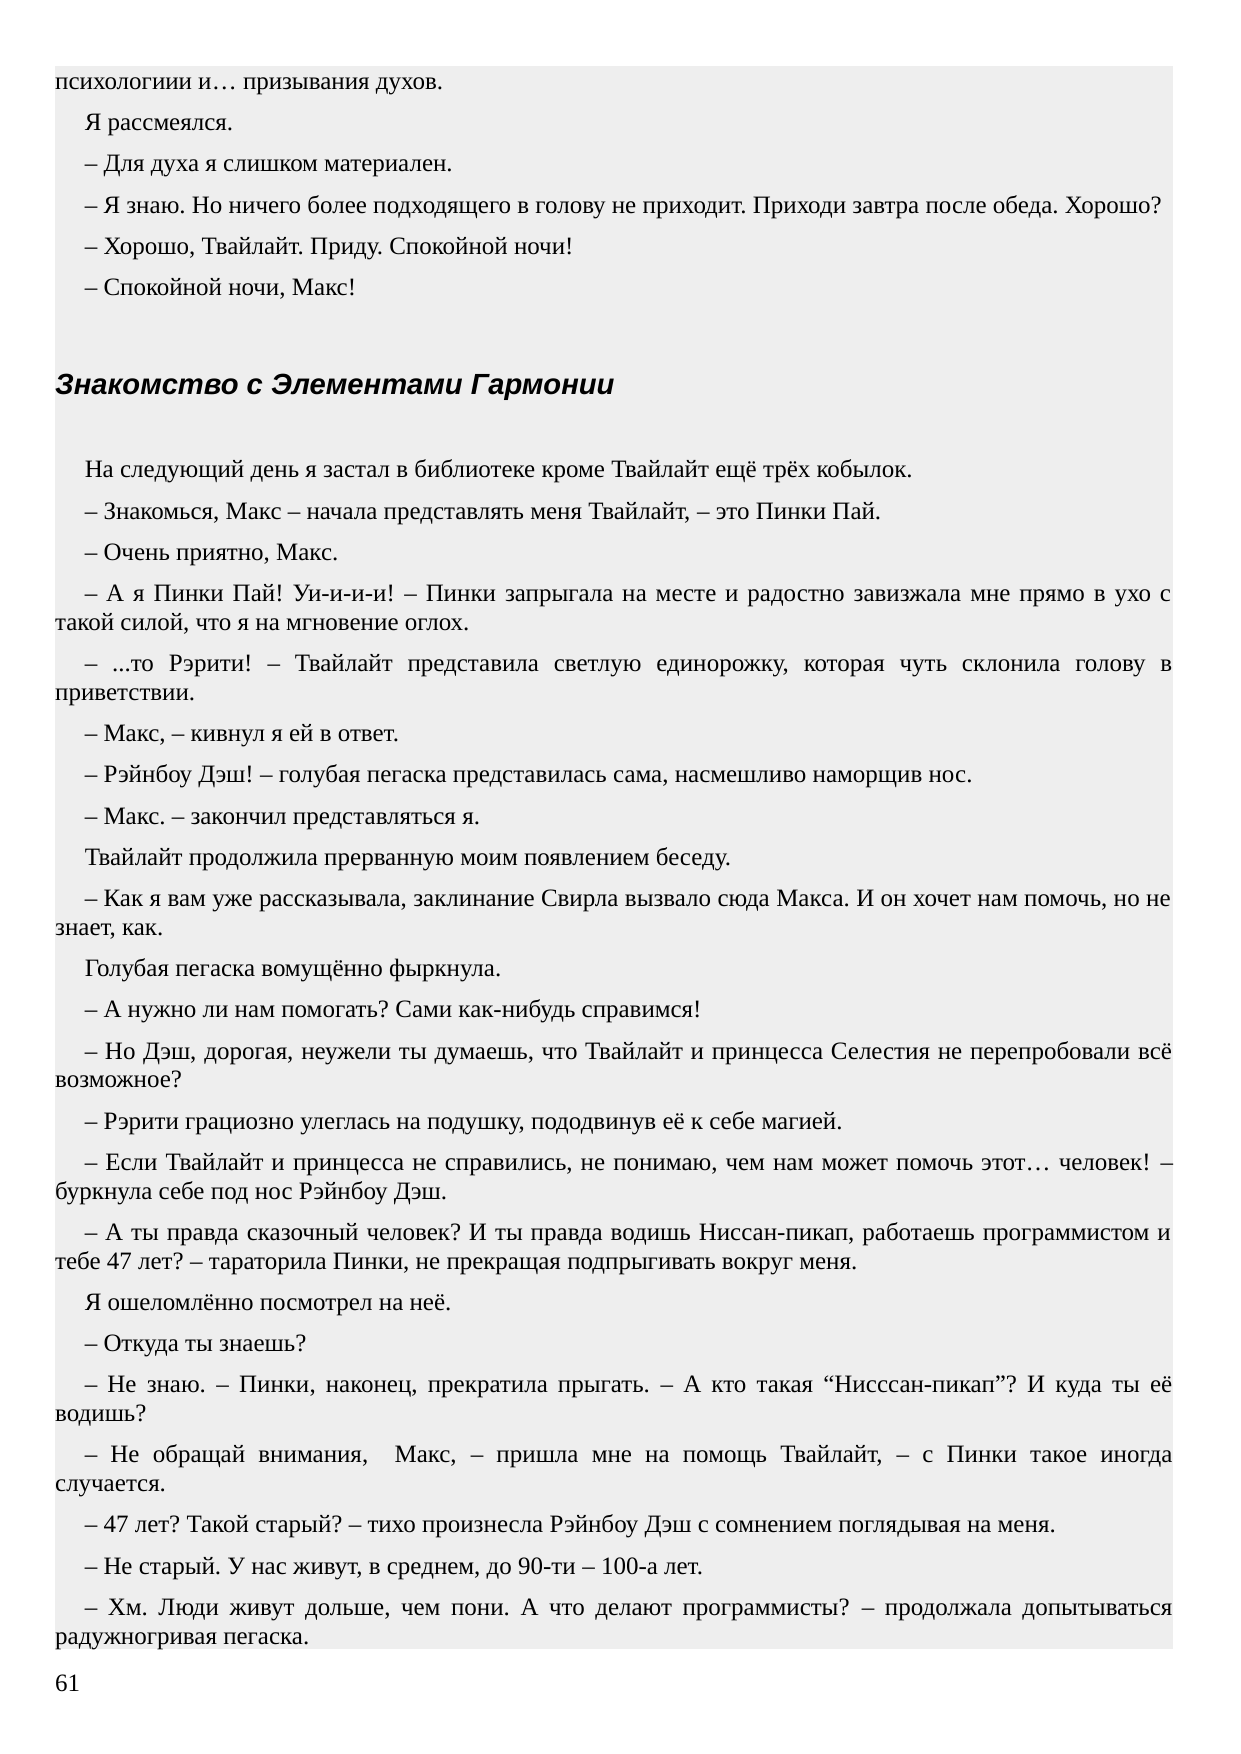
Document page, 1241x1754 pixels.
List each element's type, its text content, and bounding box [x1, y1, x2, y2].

subtitle Знакомство с Элементами Гармонии [55, 367, 1173, 401]
text – Если Твайлайт и принцесса не справились, не понимаю, чем нам может помочь этот… человек! – буркнула себе под нос Рэйнбоу Дэш. [55, 1147, 1173, 1204]
text – Рэрити грациозно улеглась на подушку, пододвинув её к себе магией. [55, 1106, 1173, 1134]
text – Рэйнбоу Дэш! – голубая пегаска представилась сама, насмешливо наморщив нос. [55, 759, 1173, 788]
text – Не старый. У нас живут, в среднем, до 90-ти – 100-а лет. [55, 1551, 1173, 1579]
text – А нужно ли нам помогать? Сами как-нибудь справимся! [55, 994, 1173, 1023]
text – Хорошо, Твайлайт. Приду. Спокойной ночи! [55, 231, 1173, 260]
text – Хм. Люди живут дольше, чем пони. А что делают программисты? – продолжала допытываться радужногривая пегаска. [55, 1592, 1173, 1649]
text – Макс, – кивнул я ей в ответ. [55, 718, 1173, 747]
text – Спокойной ночи, Макс! [55, 272, 1173, 301]
text – Знакомься, Макс – начала представлять меня Твайлайт, – это Пинки Пай. [55, 496, 1173, 524]
text – А я Пинки Пай! Уи-и-и-и! – Пинки запрыгала на месте и радостно завизжала мне прямо в ухо с такой силой, что я на мгновение оглох. [55, 578, 1173, 636]
text – ...то Рэрити! – Твайлайт представила светлую единорожку, которая чуть склонила голову в приветствии. [55, 648, 1173, 706]
text – Я знаю. Но ничего более подходящего в голову не приходит. Приходи завтра после обеда. Хорошо? [55, 190, 1173, 218]
text – Как я вам уже рассказывала, заклинание Свирла вызвало сюда Макса. И он хочет нам помочь, но не знает, как. [55, 883, 1173, 941]
text – А ты правда сказочный человек? И ты правда водишь Ниссан-пикап, работаешь программистом и тебе 47 лет? – тараторила Пинки, не прекращая подпрыгивать вокруг меня. [55, 1217, 1173, 1274]
text Голубая пегаска вомущённо фыркнула. [55, 953, 1173, 982]
text Я ошеломлённо посмотрел на неё. [55, 1287, 1173, 1316]
text Я рассмеялся. [55, 107, 1173, 136]
text – Откуда ты знаешь? [55, 1328, 1173, 1357]
text – Очень приятно, Макс. [55, 537, 1173, 566]
text – Макс. – закончил представляться я. [55, 801, 1173, 829]
text – Не обращай внимания, Макс, – пришла мне на помощь Твайлайт, – с Пинки такое иногда случается. [55, 1439, 1173, 1497]
text – Но Дэш, дорогая, неужели ты думаешь, что Твайлайт и принцесса Селестия не перепробовали всё возможное? [55, 1036, 1173, 1093]
text Твайлайт продолжила прерванную моим появлением беседу. [55, 842, 1173, 871]
text На следующий день я застал в библиотеке кроме Твайлайт ещё трёх кобылок. [55, 454, 1173, 483]
text – Для духа я слишком материален. [55, 148, 1173, 177]
text психологиии и… призывания духов. [55, 66, 1173, 95]
text – 47 лет? Такой старый? – тихо произнесла Рэйнбоу Дэш с сомнением поглядывая на меня. [55, 1509, 1173, 1538]
text – Не знаю. – Пинки, наконец, прекратила прыгать. – А кто такая “Нисссан-пикап”? И куда ты её водишь? [55, 1369, 1173, 1427]
